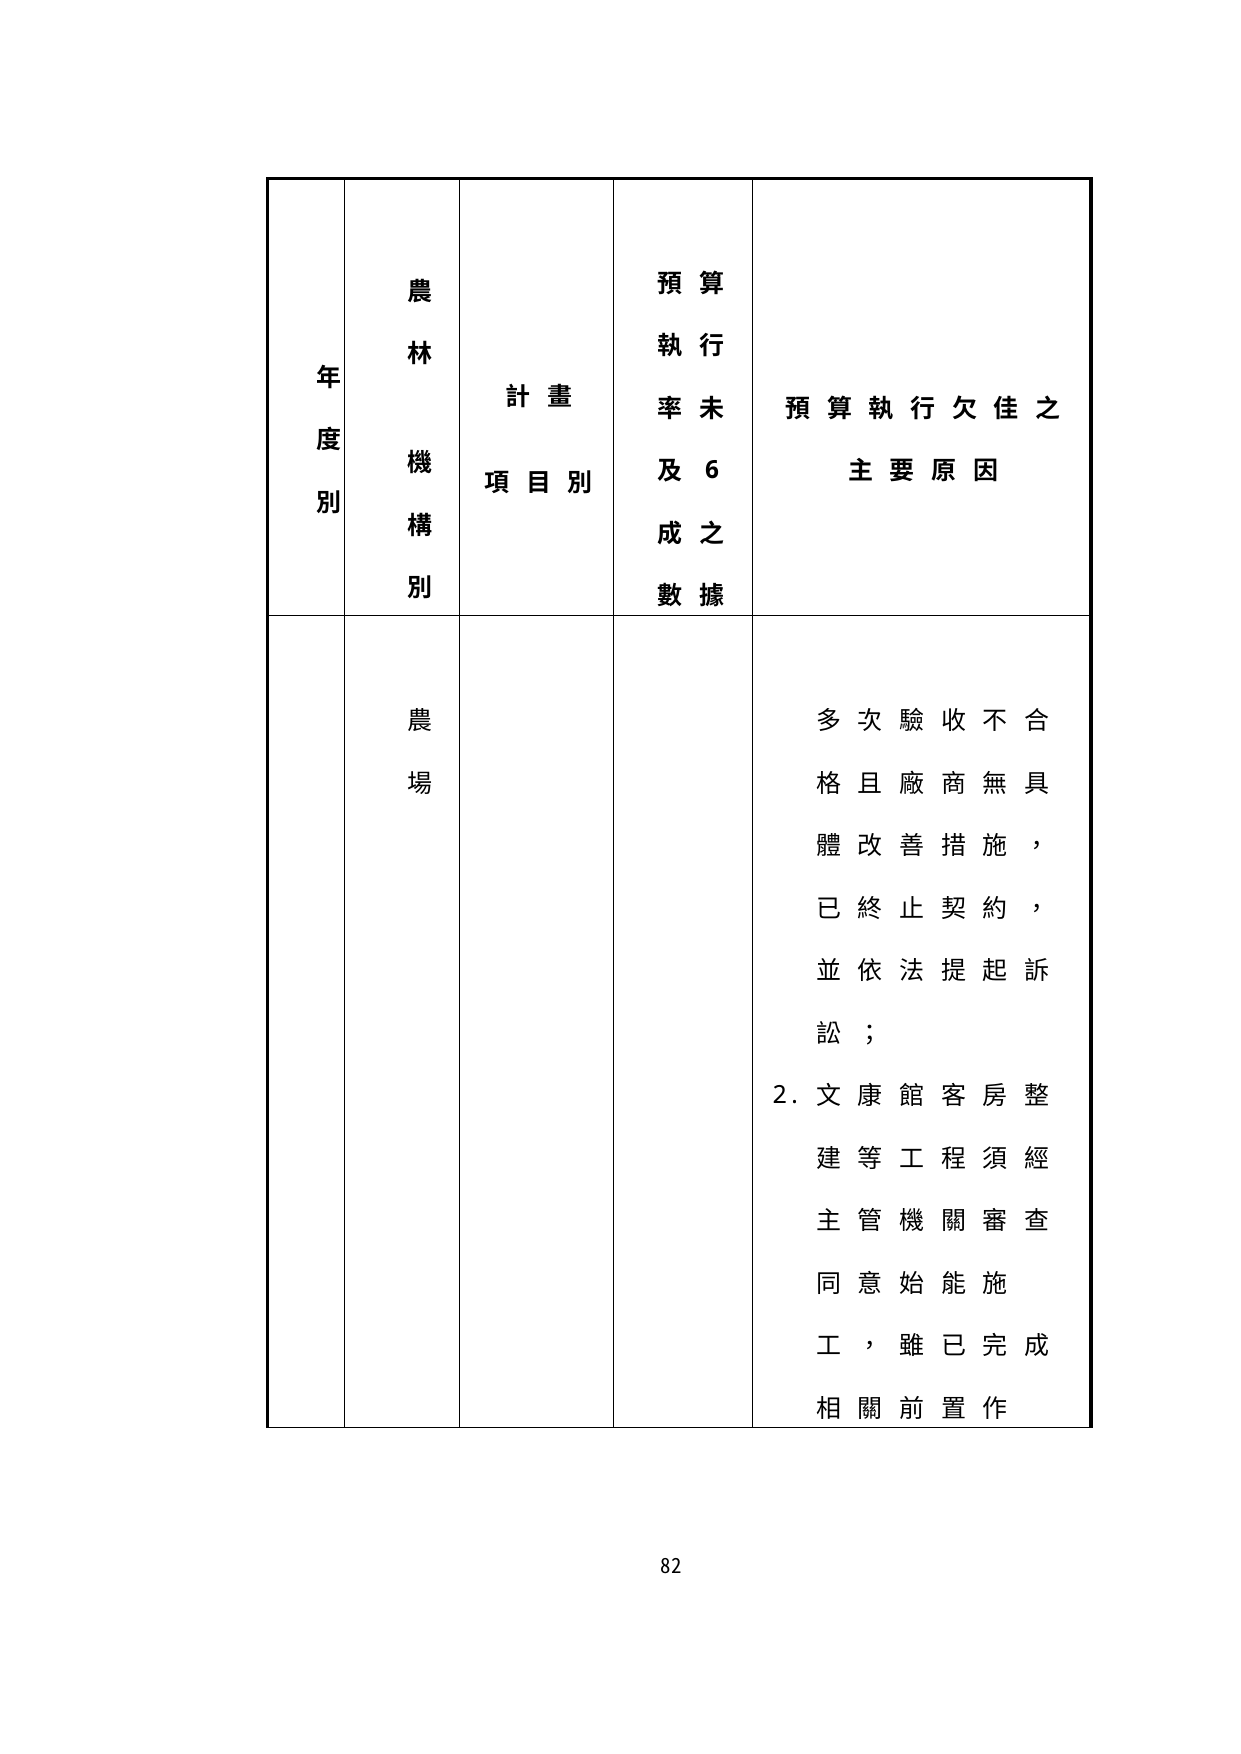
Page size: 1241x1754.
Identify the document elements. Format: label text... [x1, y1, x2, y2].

table_cell [614, 616, 752, 1427]
table_cell [460, 616, 613, 1427]
table_cell [269, 616, 344, 1427]
table_header 計畫 項目別 [460, 180, 613, 615]
table_header 年度別 [269, 180, 344, 615]
table_cell 農場 [345, 616, 459, 1427]
table_header 預算執行率未及6成之數據 [614, 180, 752, 615]
table_cell 多次驗收不合格且廠商無具體改善措施，已終止契約，並依法提起訴訟； 2.文康館客房整建等工程須經主管機關審查同意始能施工，雖已完成相關前置作 [753, 616, 1089, 1427]
table_header 預算執行欠佳之主要原因 [753, 180, 1089, 615]
table_header 農林 機構別 [345, 180, 459, 615]
